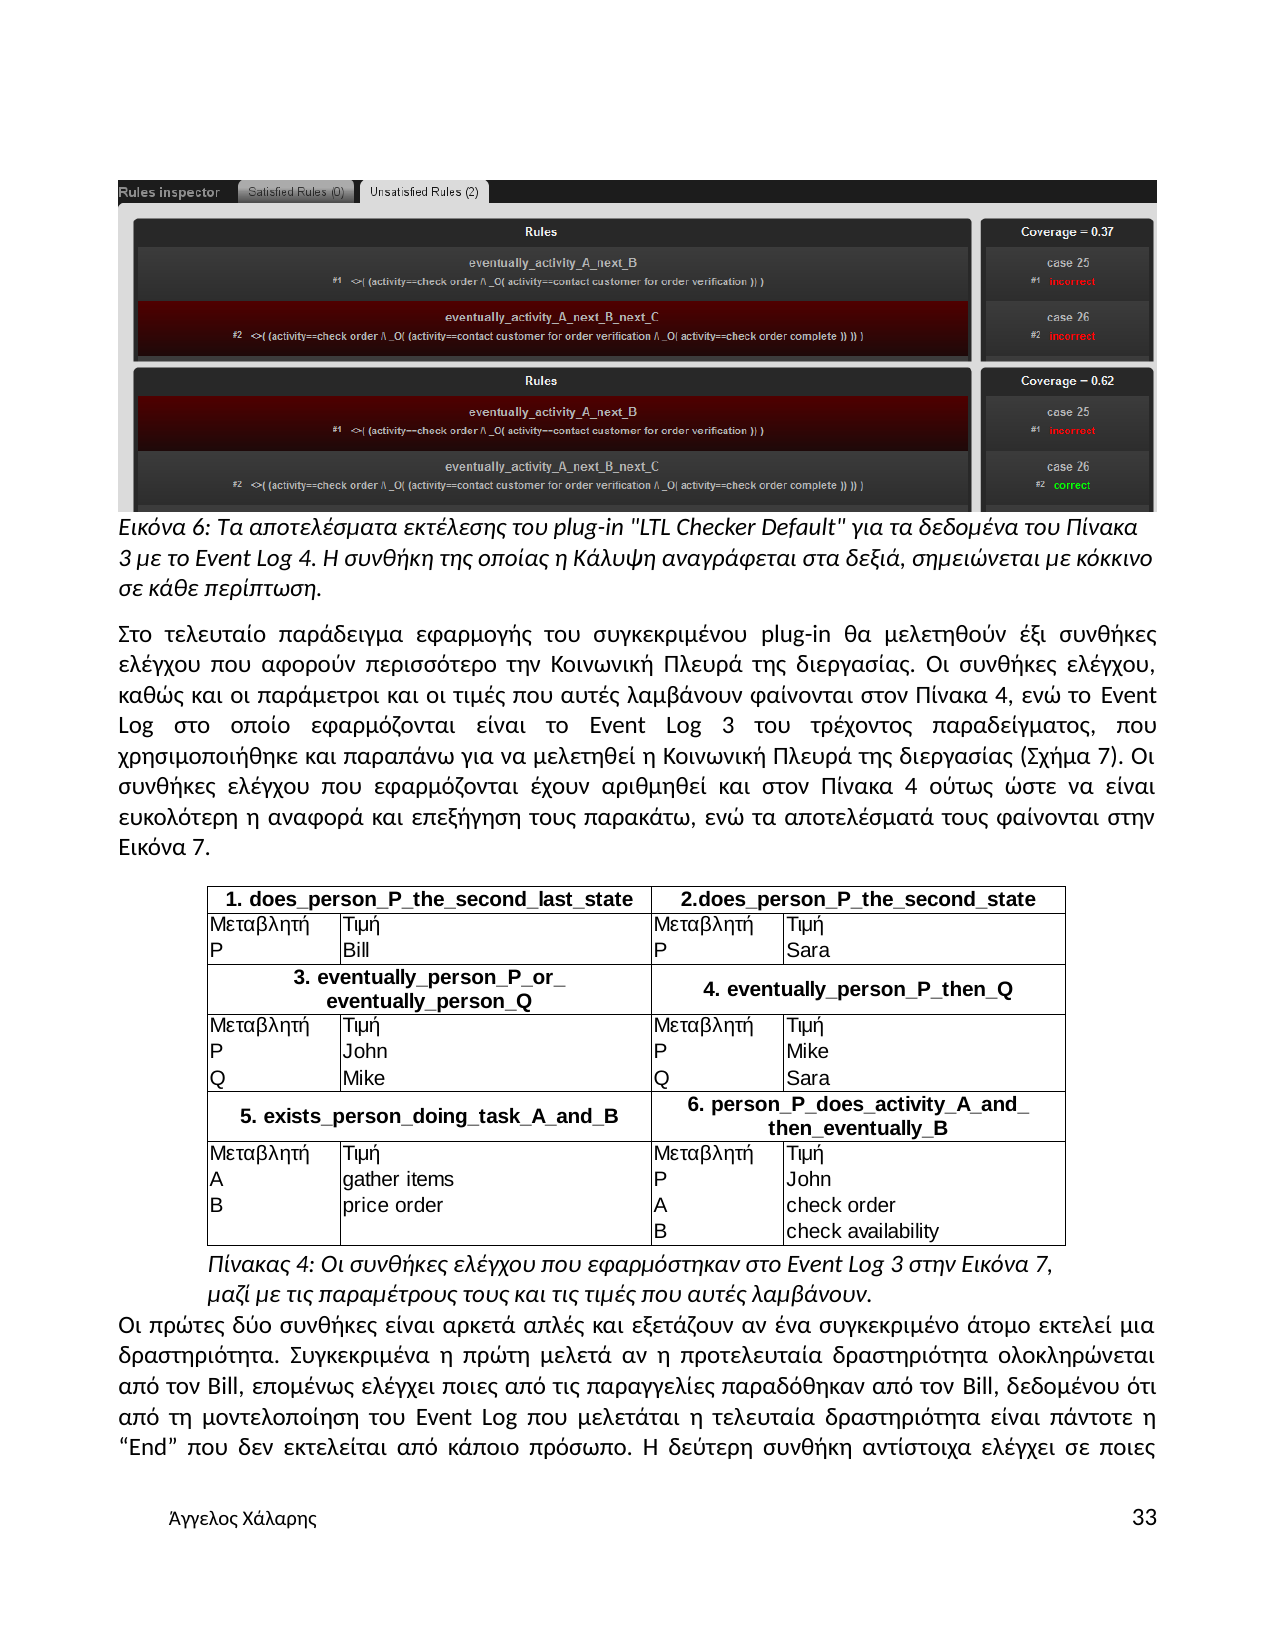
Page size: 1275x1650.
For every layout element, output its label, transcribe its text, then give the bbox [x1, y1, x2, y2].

text Πίνακας 4: Οι συνθήκες ελέγχου που εφαρμόστηκαν στο Event Log 3 στην Εικόνα 7, μαζί με τις παραμέτρους τους και τις τιμές που αυτές λαμβάνουν. [207, 887, 1067, 1309]
text Οι πρώτες δύο συνθήκες είναι αρκετά απλές και εξετάζουν αν ένα συγκεκριμένο άτομο εκτελεί μια δραστηριότητα. Συγκεκριμένα η πρώτη μελετά αν η προτελευταία δραστηριότητα ολοκληρώνεται από τον Bill, επομένως ελέγχει ποιες από τις παραγγελίες παραδόθηκαν από τον Bill, δεδομένου ότι από τη μοντελοποίηση του Event Log που μελετάται η τελευταία δραστηριότητα είναι πάντοτε η “End” που δεν εκτελείται από κάποιο πρόσωπο. Η δεύτερη συνθήκη αντίστοιχα ελέγχει σε ποιες [118, 874, 1157, 1462]
text Στο τελευταίο παράδειγμα εφαρμογής του συγκεκριμένου plug-in θα μελετηθούν έξι συνθήκες ελέγχου που αφορούν περισσότερο την Κοινωνική Πλευρά της διεργασίας. Οι συνθήκες ελέγχου, καθώς και οι παράμετροι και οι τιμές που αυτές λαμβάνουν φαίνονται στον Πίνακα 4, ενώ το Event Log στο οποίο εφαρμόζονται είναι το Event Log 3 του τρέχοντος παραδείγματος, που χρησιμοποιήθηκε και παραπάνω για να μελετηθεί η Κοινωνική Πλευρά της διεργασίας (Σχήμα 7). Οι συνθήκες ελέγχου που εφαρμόζονται έχουν αριθμηθεί και στον Πίνακα 4 ούτως ώστε να είναι ευκολότερη η αναφορά και επεξήγηση τους παρακάτω, ενώ τα αποτελέσματά τους φαίνονται στην Εικόνα 7. [118, 603, 1157, 862]
picture [118, 180, 1157, 512]
text Εικόνα 6: Τα αποτελέσματα εκτέλεσης του plug-in "LTL Checker Default" για τα δεδομένα του Πίνακα 3 με το Event Log 4. Η συνθήκη της οποίας η Κάλυψη αναγράφεται στα δεξιά, σημειώνεται με κόκκινο σε κάθε περίπτωση. [118, 512, 1157, 603]
